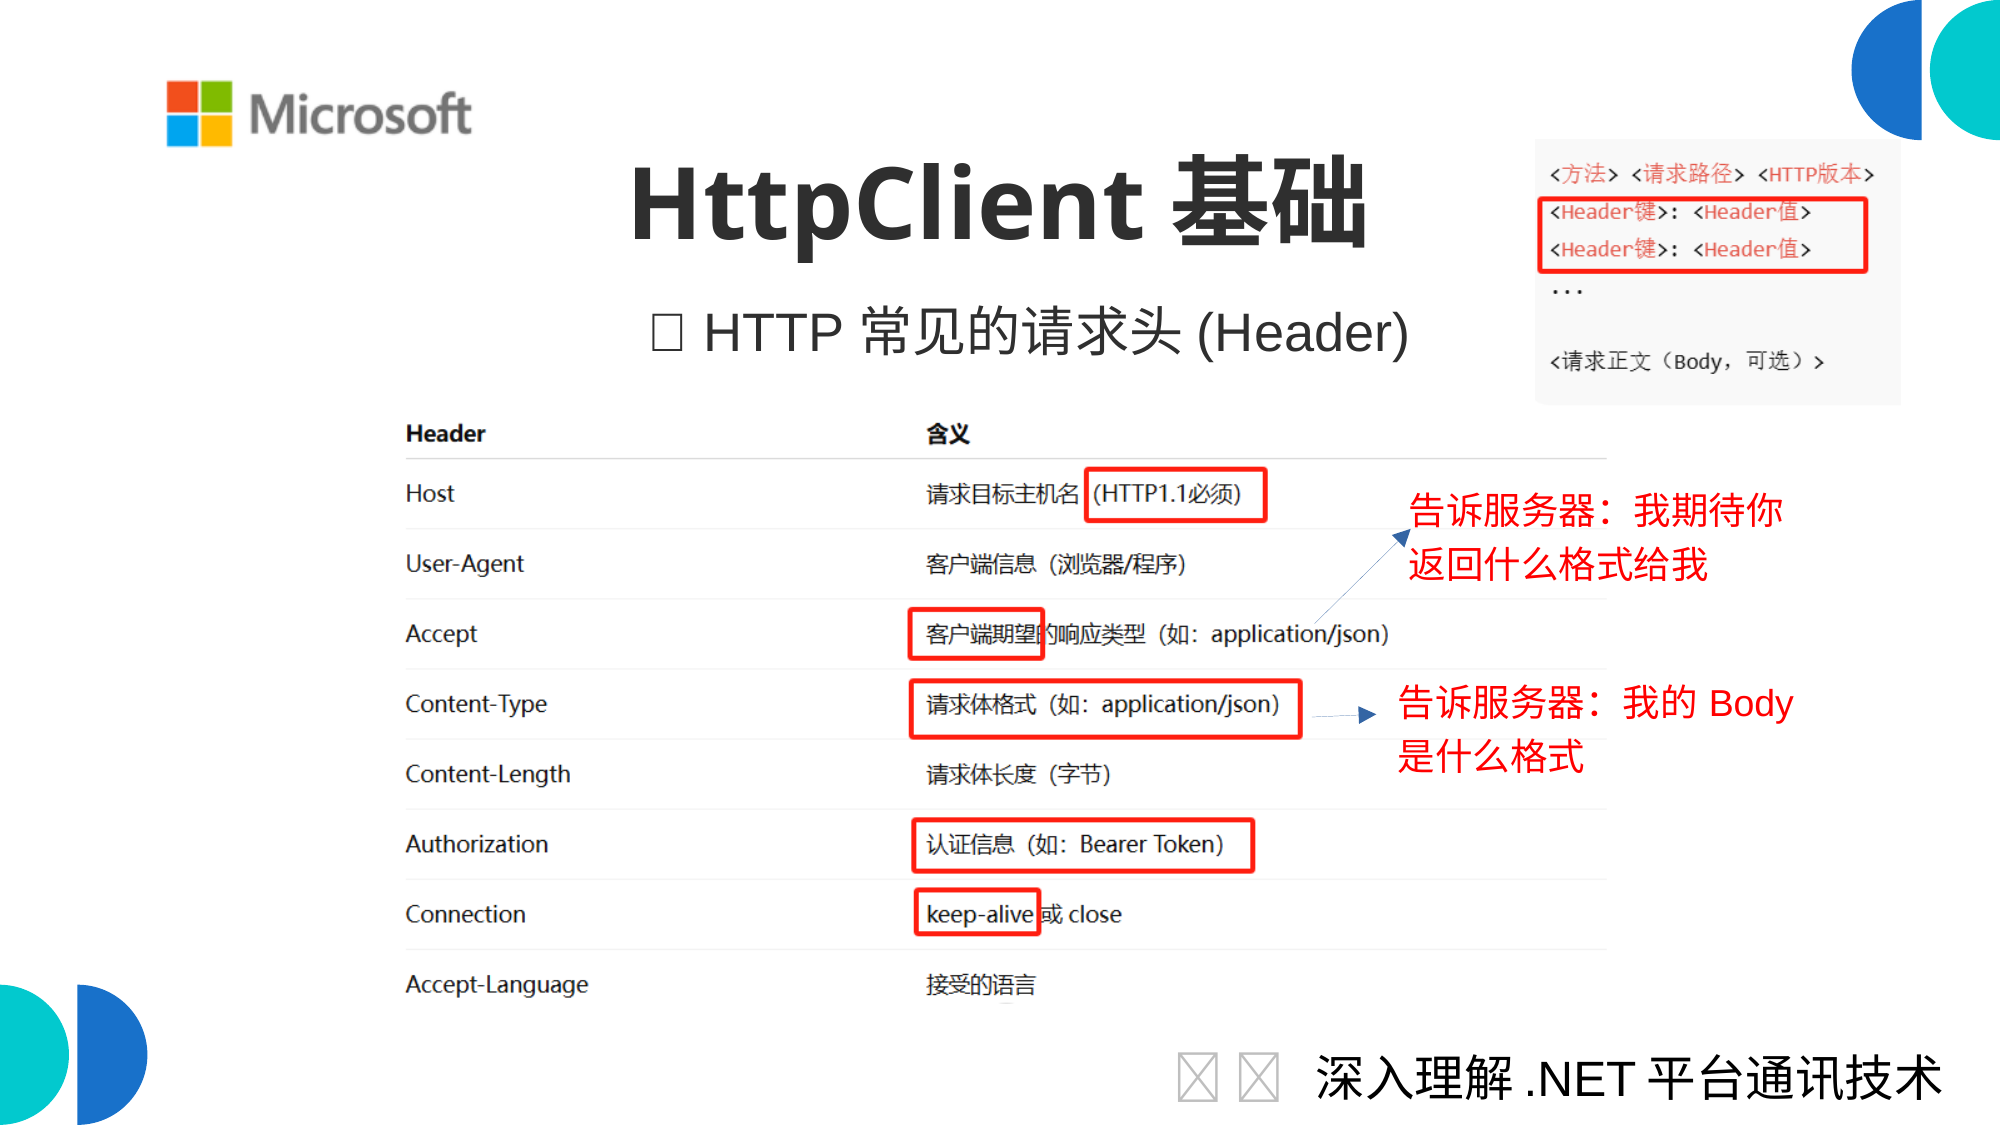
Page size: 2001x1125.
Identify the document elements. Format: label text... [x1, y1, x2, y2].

subtitle 🚀 🚀 深入理解.NET平台通讯技术 [1173, 1046, 1952, 1107]
title HttpClient基础 [137, 106, 1861, 292]
text_box 告诉服务器：我期待你 返回什么格式给我 [1393, 473, 1799, 588]
picture [206, 139, 1901, 1004]
text_box 告诉服务器：我的Body 是什么格式 [1383, 665, 1809, 780]
picture [85, 41, 552, 189]
text_box 🚀 HTTP常见的请求头(Header) [236, 253, 1535, 373]
